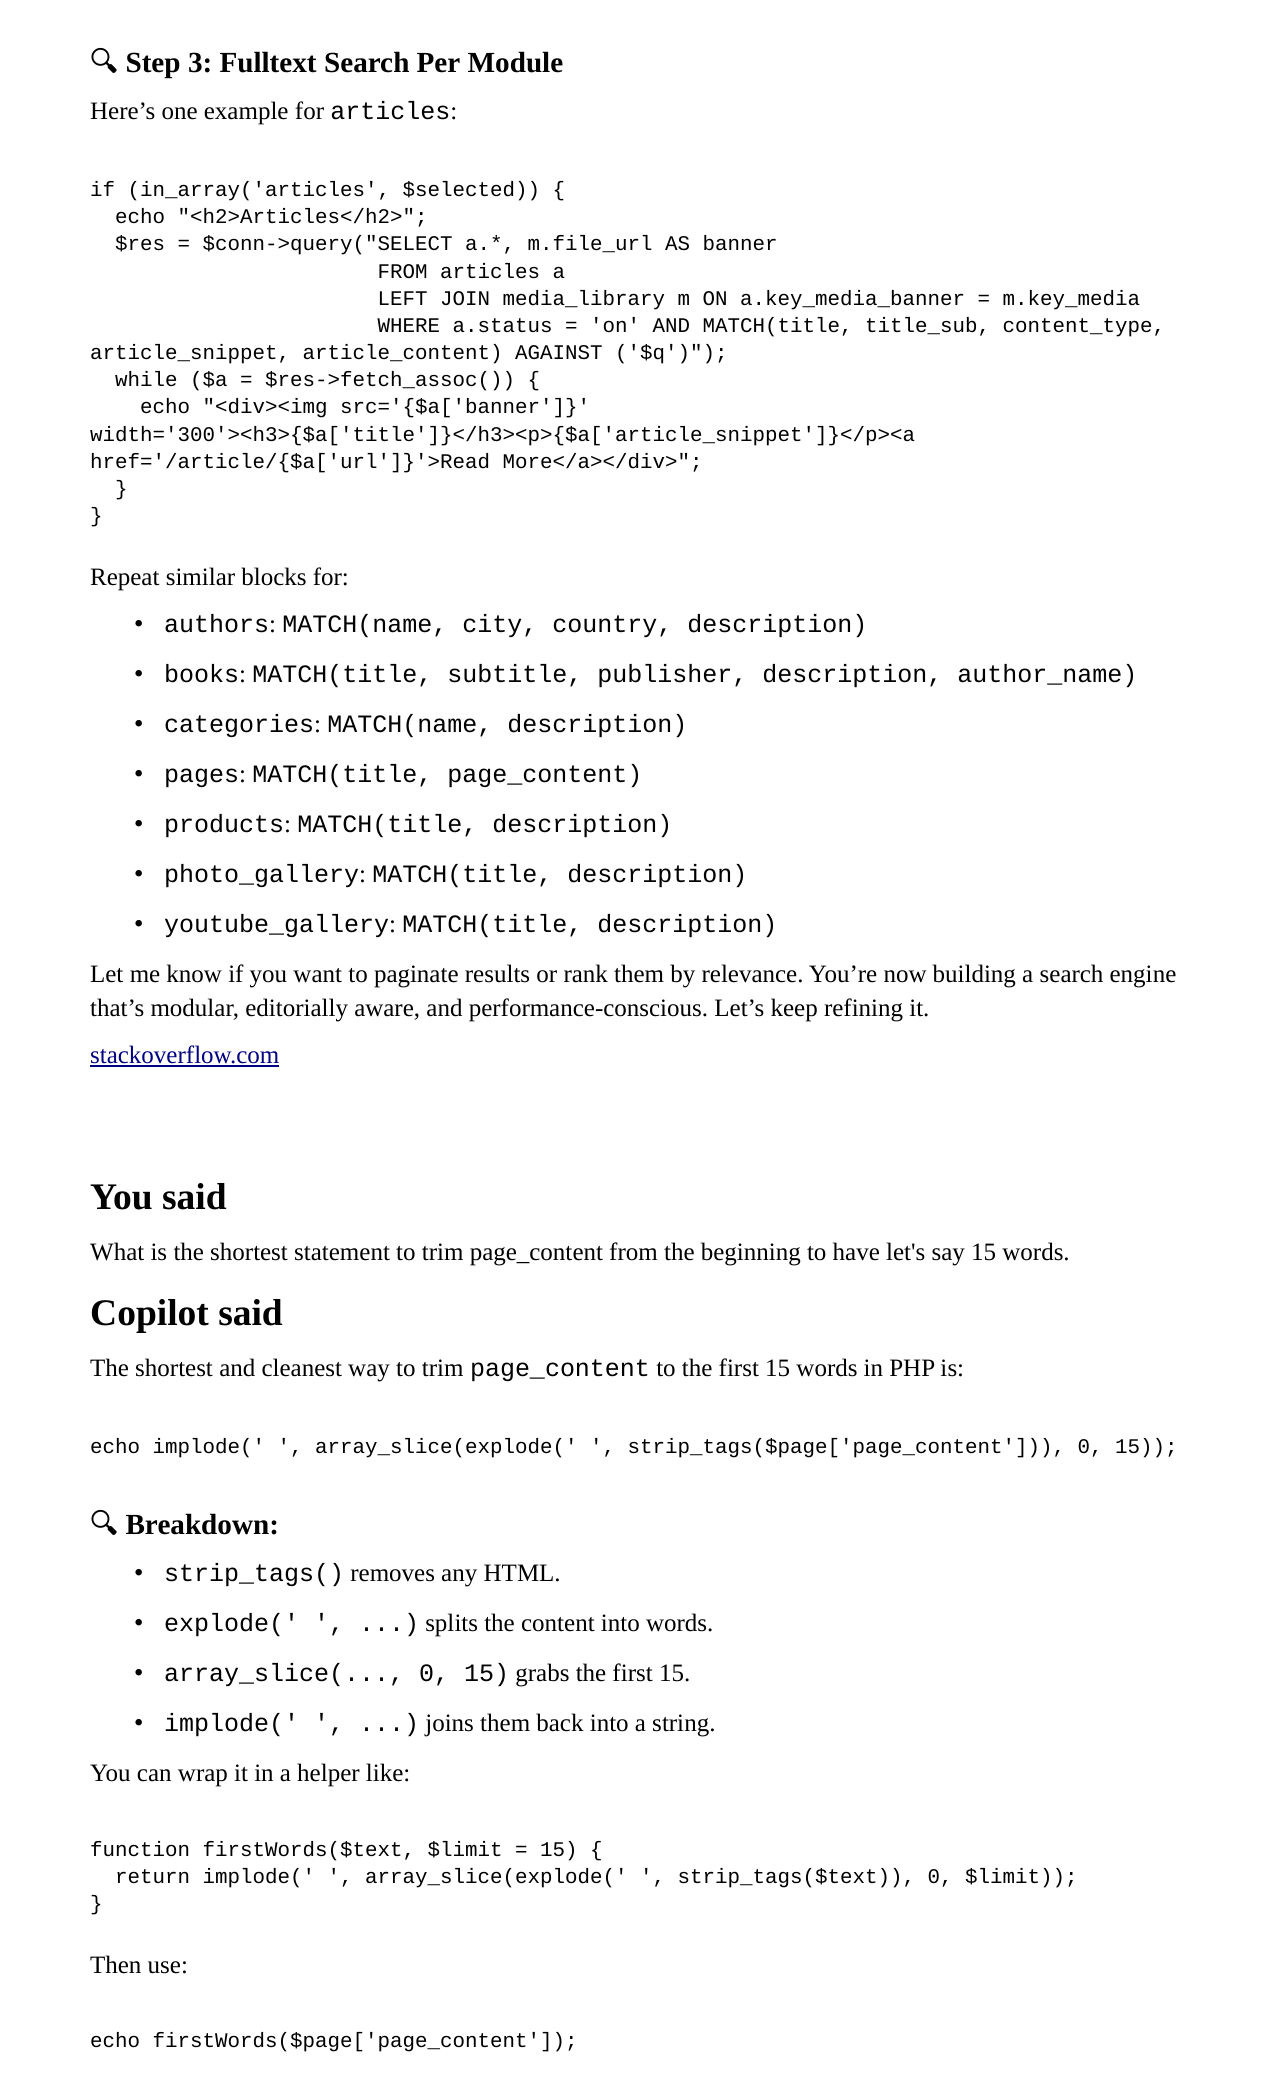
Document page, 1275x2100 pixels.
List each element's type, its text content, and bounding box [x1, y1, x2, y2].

text echo implode(' ', array_slice(explode(' ', strip_tags($page['page_content'])), 0, 15)); [90, 1436, 1230, 1459]
list books: MATCH(title, subtitle, publisher, description, author_name) [134, 659, 1230, 690]
text The shortest and cleanest way to trim page_content to the first 15 words in PHP is: [90, 1353, 1230, 1383]
text stackoverflow.com [90, 1040, 1230, 1069]
text FROM articles a [90, 261, 1230, 284]
list implode(' ', ...) joins them back into a string. [134, 1708, 1230, 1739]
subtitle 🔍 Breakdown: [90, 1507, 1230, 1541]
text $res = $conn->query("SELECT a.*, m.file_url AS banner [90, 233, 1230, 257]
list strip_tags() removes any HTML. [134, 1558, 1230, 1589]
text Let me know if you want to paginate results or rank them by relevance. You’re now building a search engine that’s modular, editorially aware, and performance-conscious. Let’s keep refining it. [90, 959, 1230, 1021]
text if (in_array('articles', $selected)) { [90, 179, 1230, 203]
text return implode(' ', array_slice(explode(' ', strip_tags($text)), 0, $limit)); [90, 1866, 1230, 1889]
list products: MATCH(title, description) [134, 809, 1230, 840]
text echo "<div><img src='{$a['banner']}' width='300'><h3>{$a['title']}</h3><p>{$a['article_snippet']}</p><a href='/article/{$a['url']}'>Read More</a></div>"; [90, 397, 1230, 474]
list photo_gallery: MATCH(title, description) [134, 859, 1230, 890]
text } [90, 1893, 1230, 1917]
text echo "<h2>Articles</h2>"; [90, 206, 1230, 230]
list array_slice(..., 0, 15) grabs the first 15. [134, 1658, 1230, 1689]
list pages: MATCH(title, page_content) [134, 759, 1230, 790]
subtitle 🔍 Step 3: Fulltext Search Per Module [90, 45, 1230, 78]
text function firstWords($text, $limit = 15) { [90, 1839, 1230, 1862]
text while ($a = $res->fetch_assoc()) { [90, 369, 1230, 393]
text } [90, 478, 1230, 502]
text LEFT JOIN media_library m ON a.key_media_banner = m.key_media [90, 288, 1230, 311]
text You can wrap it in a helper like: [90, 1758, 1230, 1787]
text WHERE a.status = 'on' AND MATCH(title, title_sub, content_type, article_snippet, article_content) AGAINST ('$q')"); [90, 315, 1230, 366]
text What is the shortest statement to trim page_content from the beginning to have let's say 15 words. [90, 1237, 1230, 1266]
text Here’s one example for articles: [90, 96, 1230, 127]
list authors: MATCH(name, city, country, description) [134, 609, 1230, 640]
list youtube_gallery: MATCH(title, description) [134, 909, 1230, 940]
subtitle Copilot said [90, 1291, 1230, 1334]
text Repeat similar blocks for: [90, 562, 1230, 591]
text Then use: [90, 1950, 1230, 1978]
subtitle You said [90, 1175, 1230, 1218]
text echo firstWords($page['page_content']); [90, 2030, 1230, 2054]
text } [90, 505, 1230, 529]
list explode(' ', ...) splits the content into words. [134, 1608, 1230, 1639]
list categories: MATCH(name, description) [134, 709, 1230, 740]
